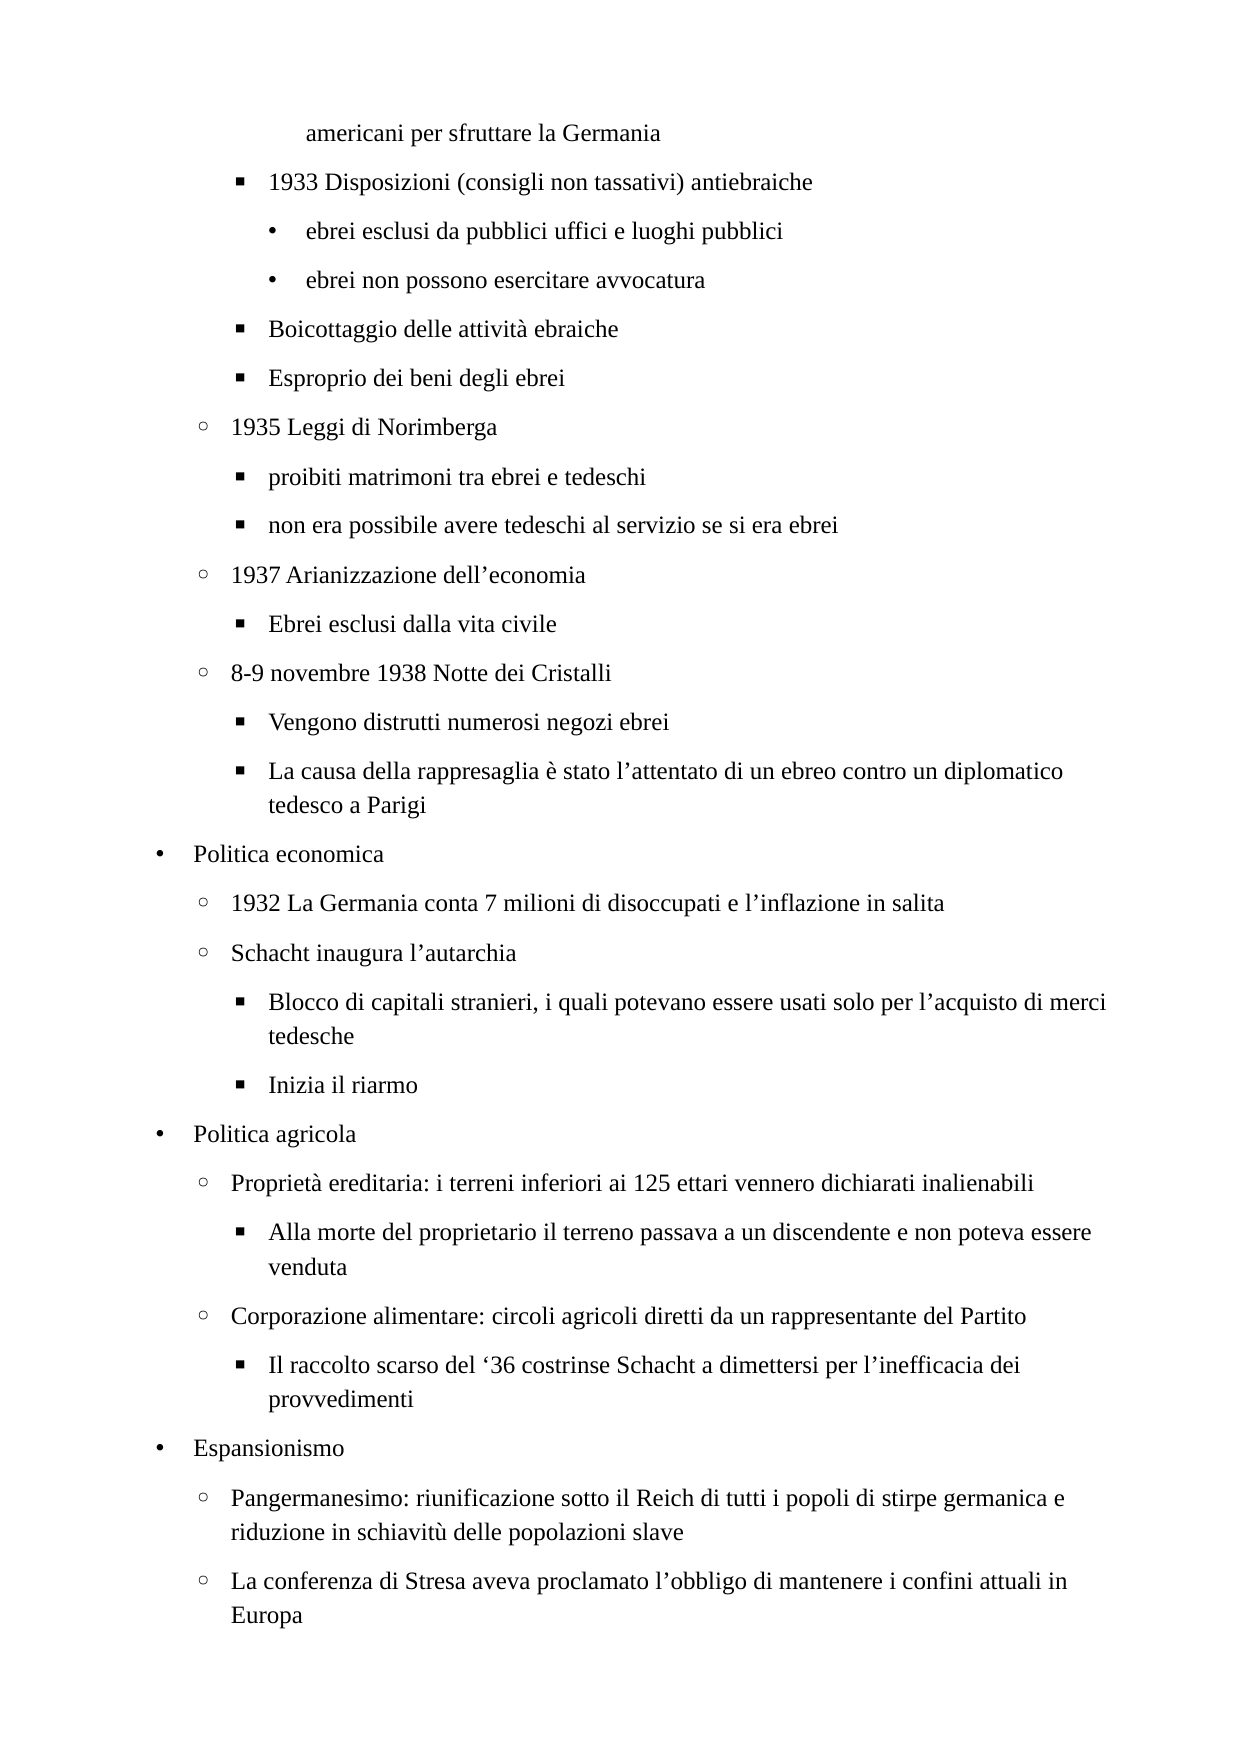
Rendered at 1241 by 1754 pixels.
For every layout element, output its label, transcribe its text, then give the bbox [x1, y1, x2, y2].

list Blocco di capitali stranieri, i quali potevano essere usati solo per l’acquisto di merci tedesche [231, 987, 1122, 1050]
list Vengono distrutti numerosi negozi ebrei [231, 707, 1122, 736]
list 1937 Arianizzazione dell’economia [193, 560, 1122, 588]
list 1933 Disposizioni (consigli non tassativi) antiebraiche [231, 167, 1122, 196]
list La causa della rappresaglia è stato l’attentato di un ebreo contro un diplomatico tedesco a Parigi [231, 756, 1122, 819]
list non era possibile avere tedeschi al servizio se si era ebrei [231, 511, 1122, 539]
list ebrei non possono esercitare avvocatura [268, 265, 1122, 294]
list Politica agricola [156, 1119, 1122, 1148]
list Corporazione alimentare: circoli agricoli diretti da un rappresentante del Partito [193, 1301, 1122, 1330]
list 8-9 novembre 1938 Notte dei Cristalli [193, 658, 1122, 687]
list 1932 La Germania conta 7 milioni di disoccupati e l’inflazione in salita [193, 888, 1122, 917]
list Espansionismo [156, 1433, 1122, 1462]
list Esproprio dei beni degli ebrei [231, 363, 1122, 392]
list Proprietà ereditaria: i terreni inferiori ai 125 ettari vennero dichiarati inalienabili [193, 1168, 1122, 1197]
list 1935 Leggi di Norimberga [193, 412, 1122, 441]
list Ebrei esclusi dalla vita civile [231, 609, 1122, 637]
list Pangermanesimo: riunificazione sotto il Reich di tutti i popoli di stirpe germanica e riduzione in schiavitù delle popolazioni slave [193, 1483, 1122, 1546]
list Boicottaggio delle attività ebraiche [231, 314, 1122, 343]
list Il raccolto scarso del ‘36 costrinse Schacht a dimettersi per l’inefficacia dei provvedimenti [231, 1350, 1122, 1413]
list ebrei esclusi da pubblici uffici e luoghi pubblici [268, 216, 1122, 245]
list americani per sfruttare la Germania [268, 118, 1122, 147]
list La conferenza di Stresa aveva proclamato l’obbligo di mantenere i confini attuali in Europa [193, 1566, 1122, 1629]
list proibiti matrimoni tra ebrei e tedeschi [231, 462, 1122, 490]
list Schacht inaugura l’autarchia [193, 938, 1122, 966]
list Politica economica [156, 839, 1122, 868]
list Inizia il riarmo [231, 1070, 1122, 1099]
list Alla morte del proprietario il terreno passava a un discendente e non poteva essere venduta [231, 1217, 1122, 1281]
